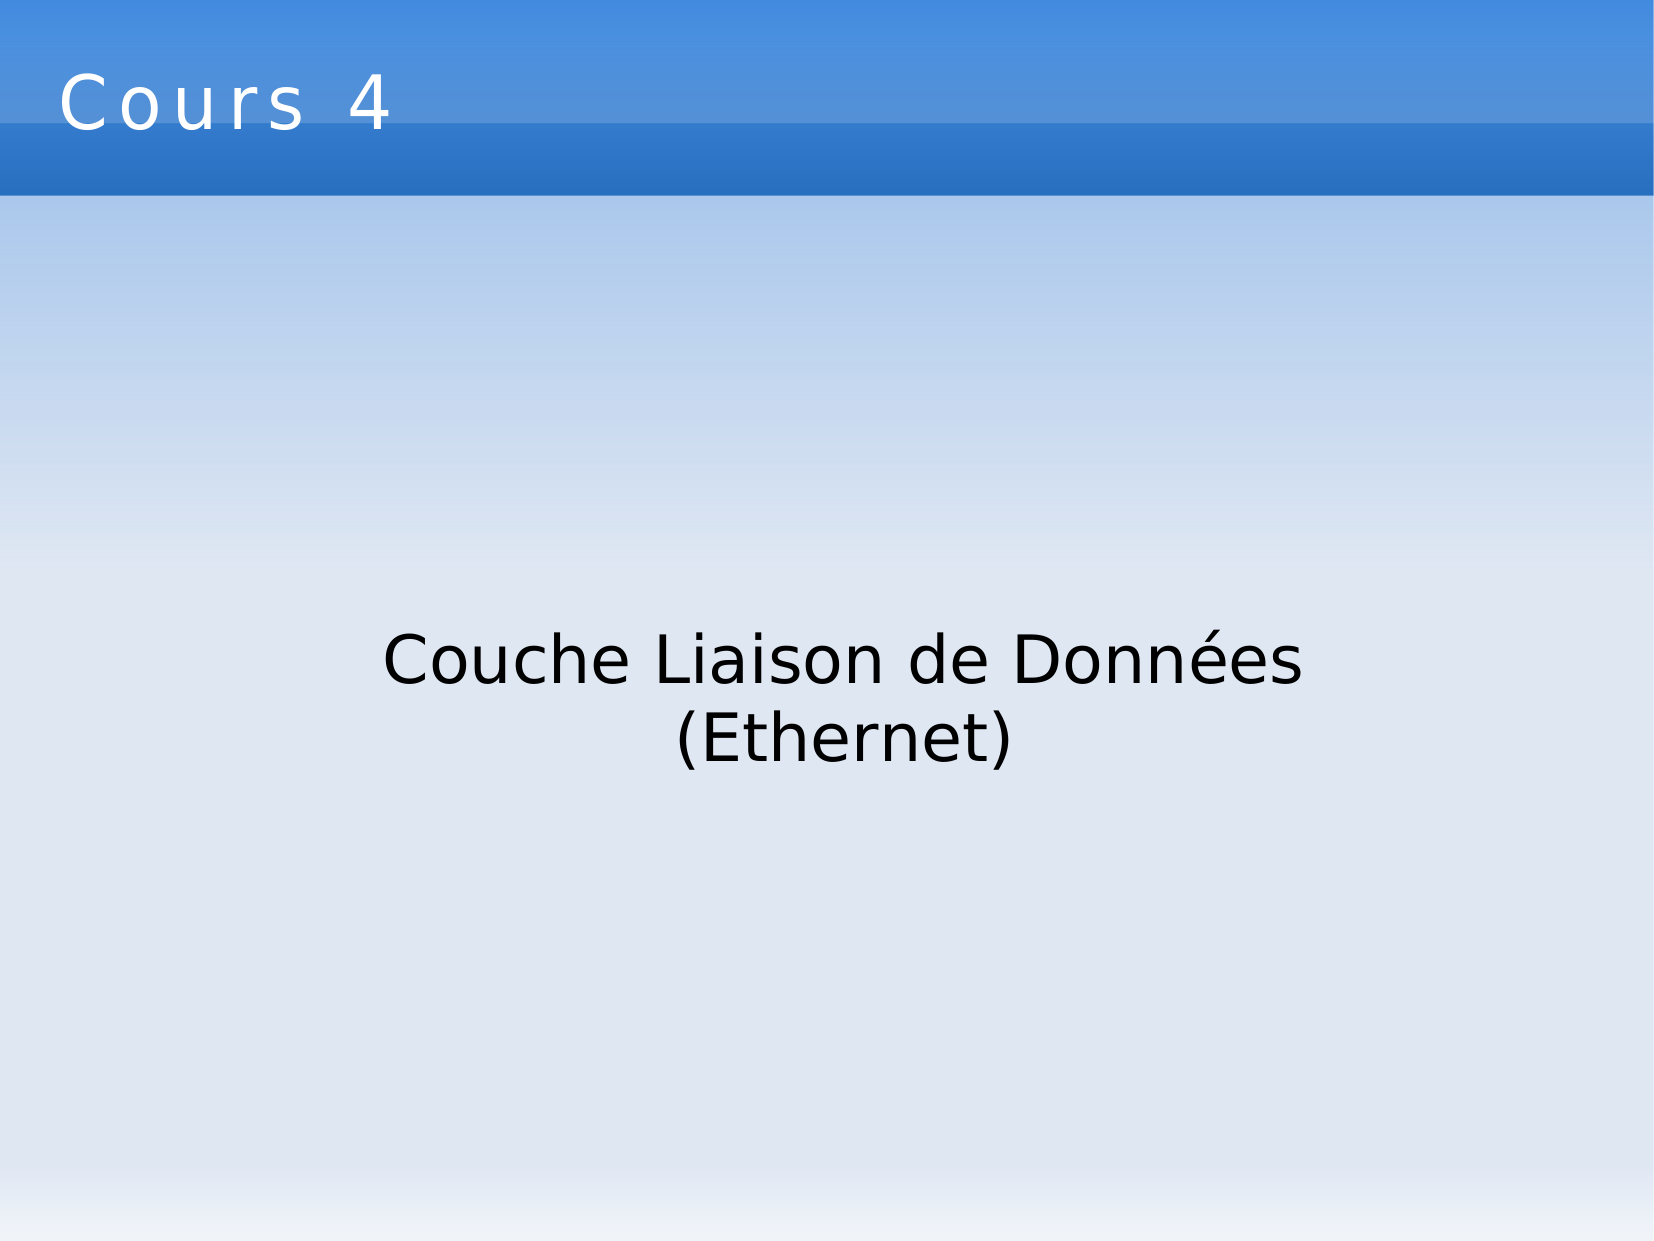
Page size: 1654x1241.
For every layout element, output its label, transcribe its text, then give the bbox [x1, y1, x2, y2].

title Cours 4 [59, 29, 1270, 178]
picture [0, 0, 1654, 1241]
subtitle Couche Liaison de Données (Ethernet) [82, 297, 1571, 1102]
